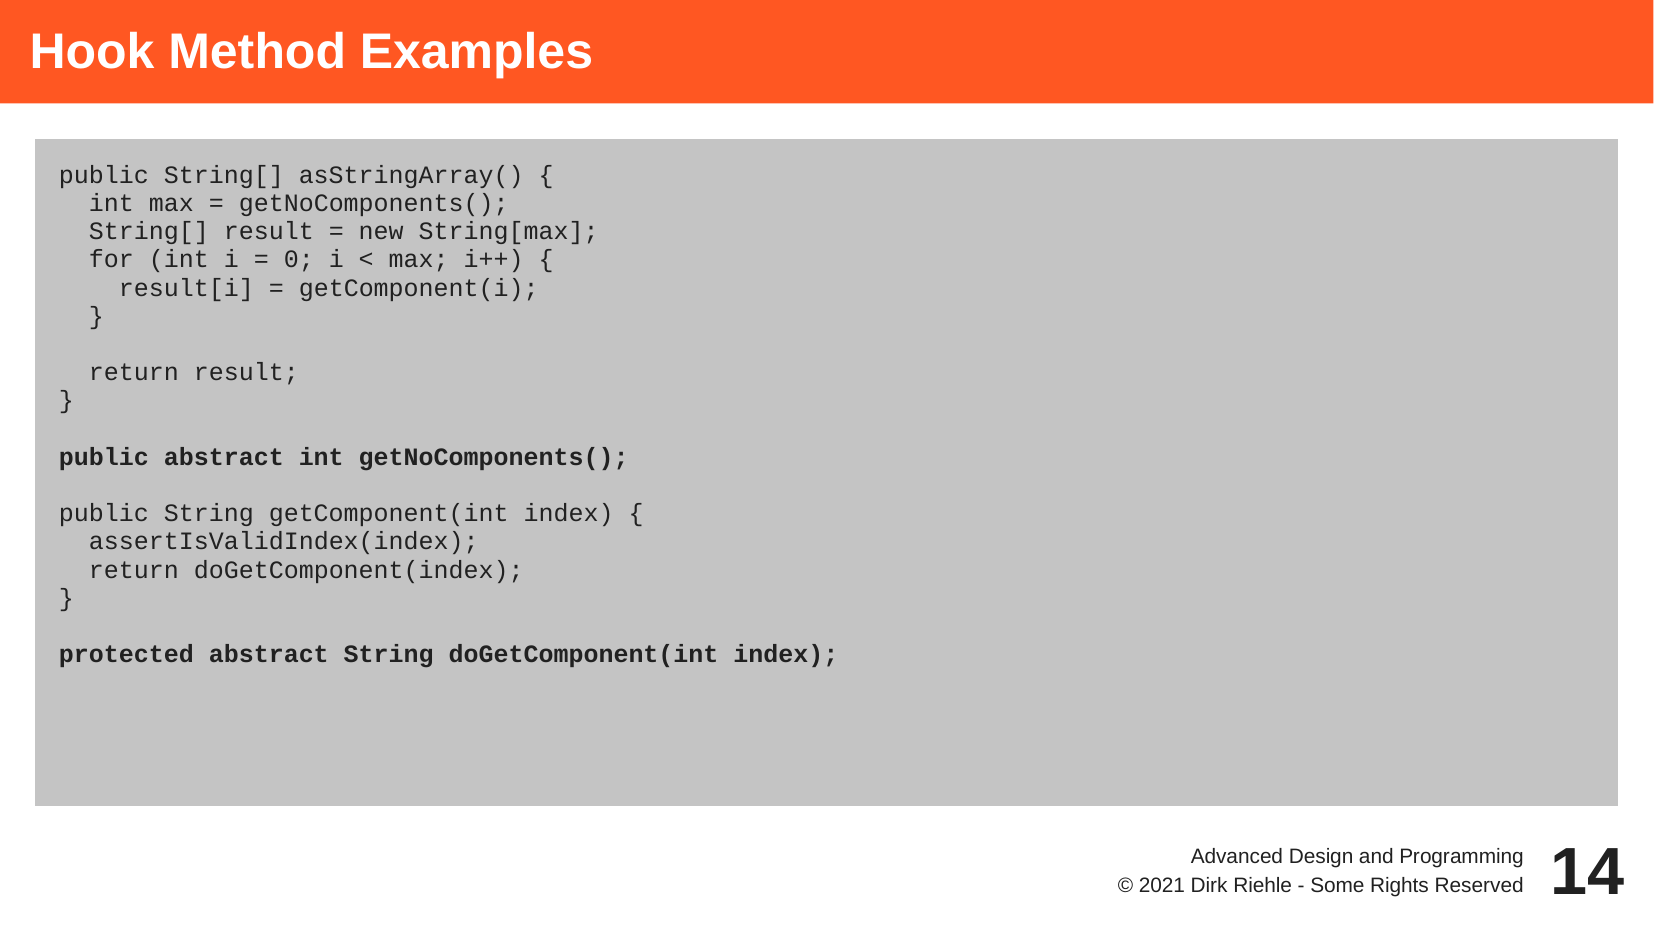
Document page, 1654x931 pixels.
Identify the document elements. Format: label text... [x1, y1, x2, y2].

list public String[] asStringArray() { int max = getNoComponents(); String[] result = new String[max]; for (int i = 0; i < max; i++) { result[i] = getComponent(i); } return result; } public abstract int getNoComponents(); public String getComponent(int index) { assertIsValidIndex(index); return doGetComponent(index); } protected abstract String doGetComponent(int index); [29, 132, 1625, 813]
title Hook Method Examples [0, 0, 1654, 104]
